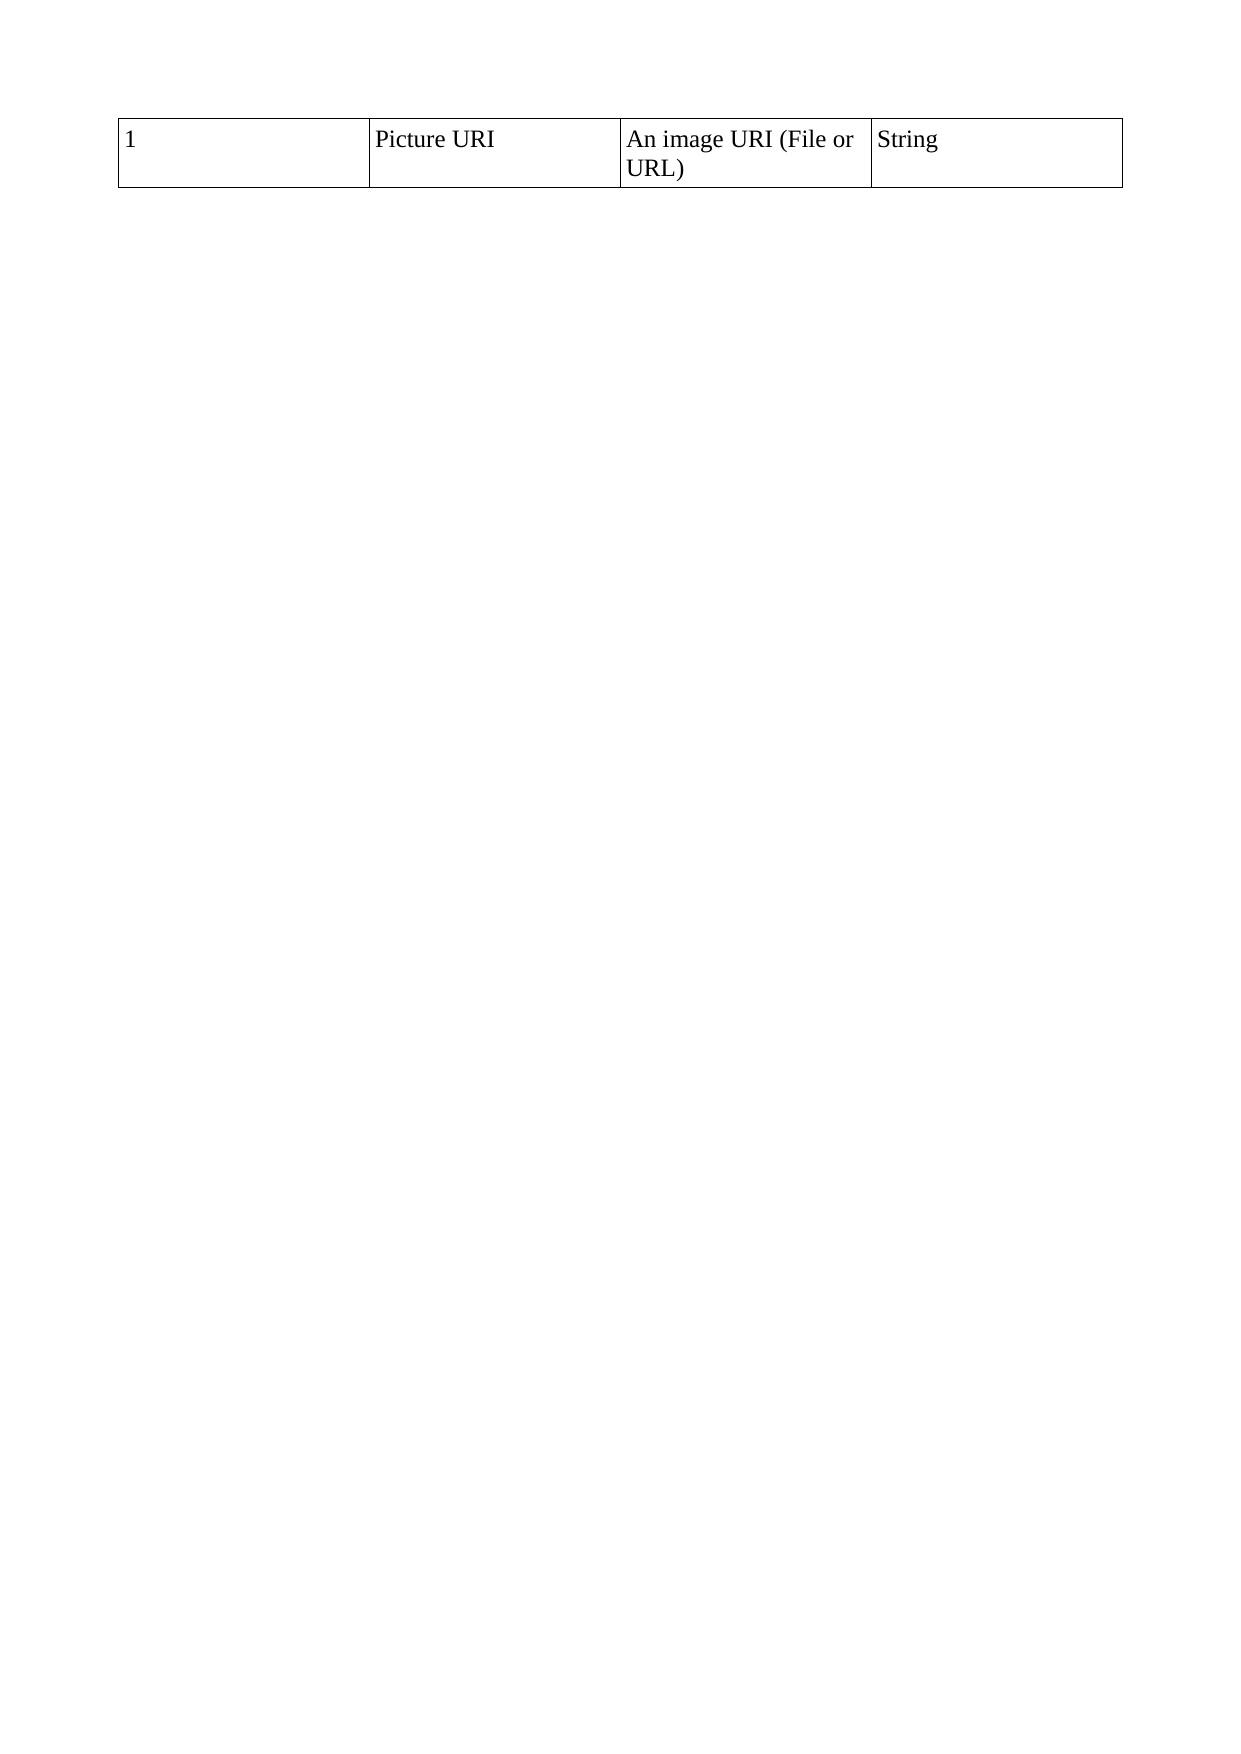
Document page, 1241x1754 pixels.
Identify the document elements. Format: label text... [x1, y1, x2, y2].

table_cell Picture URI [370, 119, 620, 187]
table_cell An image URI (File or URL) [621, 119, 871, 187]
table_cell String [872, 119, 1122, 187]
table_cell 1 [119, 119, 369, 187]
